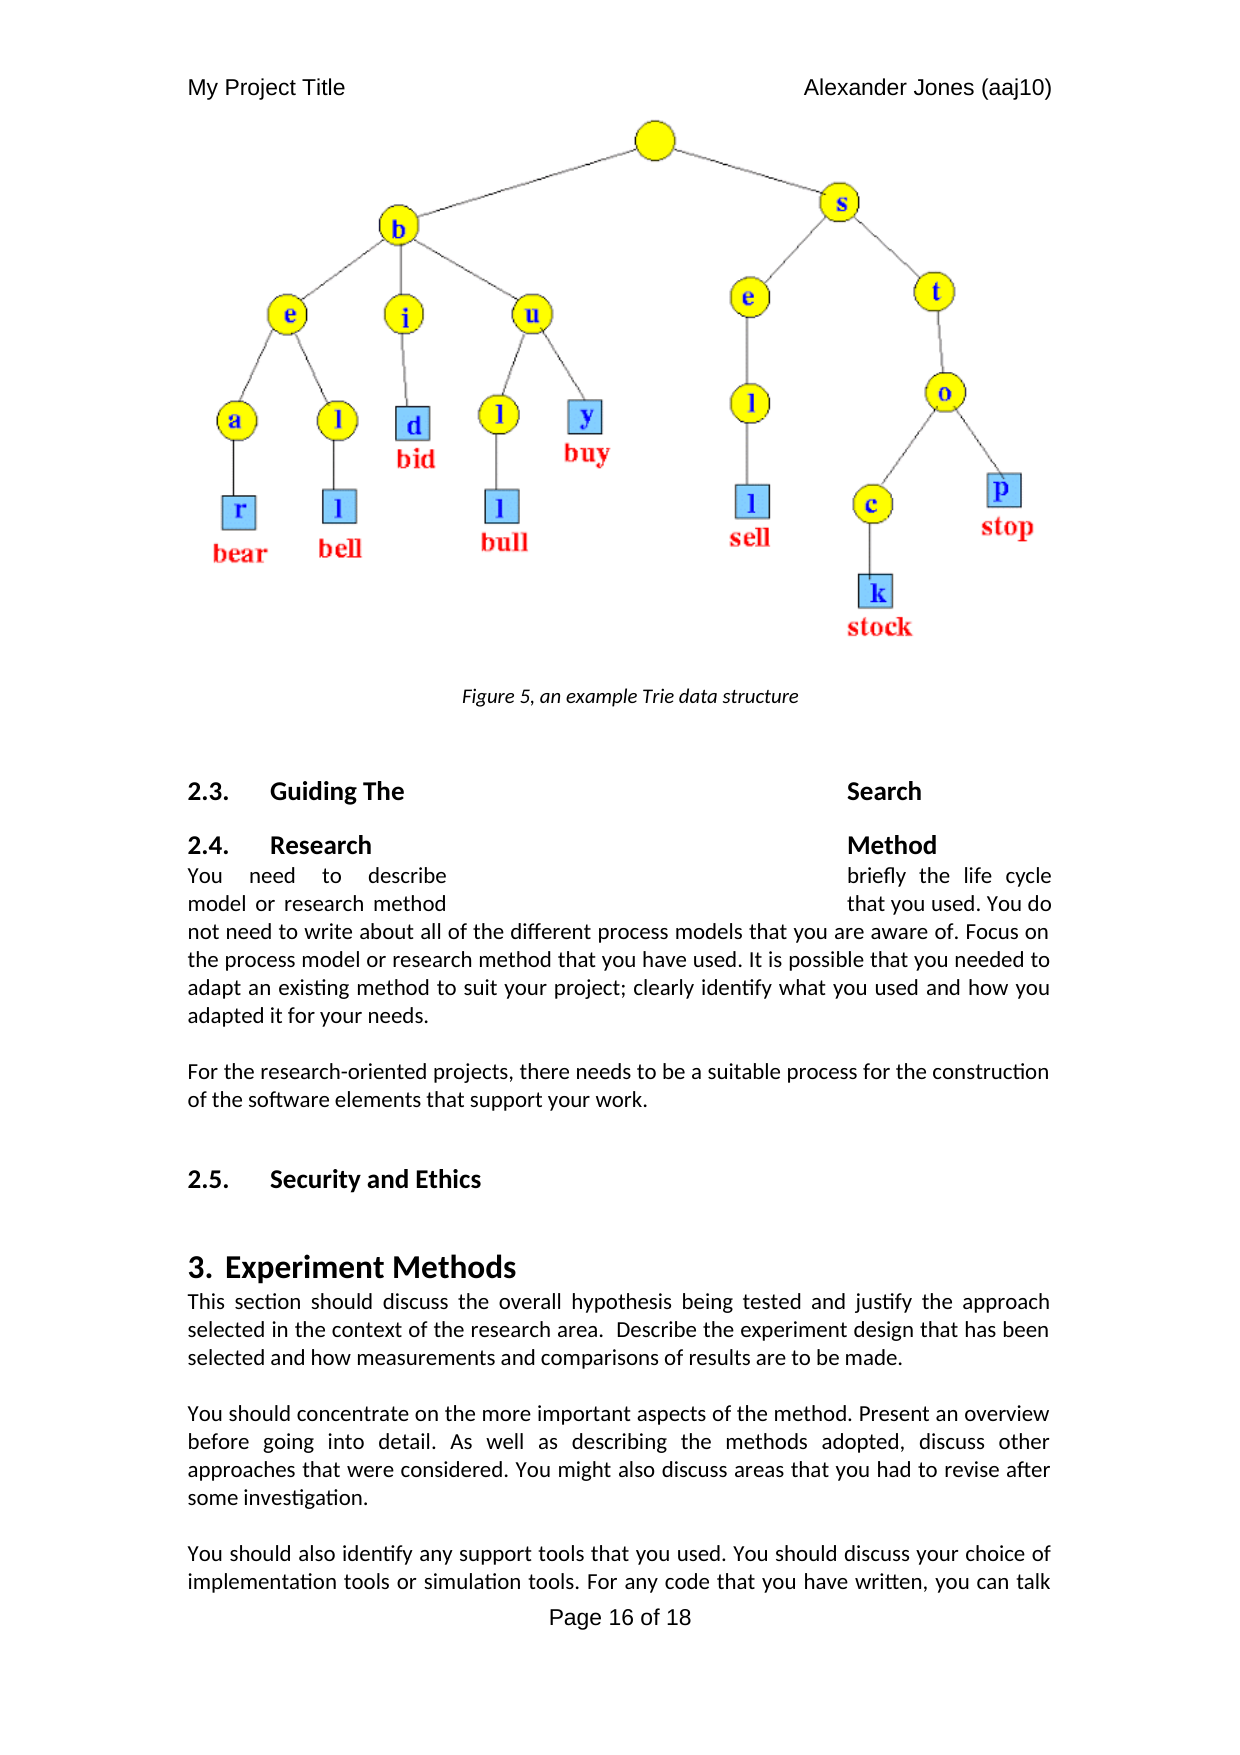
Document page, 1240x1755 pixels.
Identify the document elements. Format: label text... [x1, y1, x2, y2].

subtitle Guiding The [187, 774, 447, 807]
text For the research-oriented projects, there needs to be a suitable process for the construction of the software elements that support your work. [187, 1057, 1052, 1113]
text This section should discuss the overall hypothesis being tested and justify the approach selected in the context of the research area. Describe the experiment design that has been selected and how measurements and comparisons of results are to be made. [187, 1287, 1052, 1371]
text You need to describe briefly the life cycle model or research method that you used. You do not need to write about all of the different process models that you are aware of. Focus on the process model or research method that you have used. It is possible that you needed to adapt an existing method to suit your project; clearly identify what you used and how you adapted it for your needs. [187, 861, 1052, 1029]
subtitle Search [847, 774, 1052, 807]
text You should concentrate on the more important aspects of the method. Present an overview before going into detail. As well as describing the methods adopted, discuss other approaches that were considered. You might also discuss areas that you had to revise after some investigation. [187, 1399, 1052, 1511]
text Figure 5, an example Trie data structure [462, 684, 832, 709]
subtitle Experiment Methods [187, 1247, 1052, 1287]
subtitle Method [847, 828, 1052, 861]
subtitle Security and Ethics [187, 1162, 1052, 1195]
subtitle Research [187, 828, 447, 861]
text You should also identify any support tools that you used. You should discuss your choice of implementation tools or simulation tools. For any code that you have written, you can talk [187, 1539, 1052, 1596]
